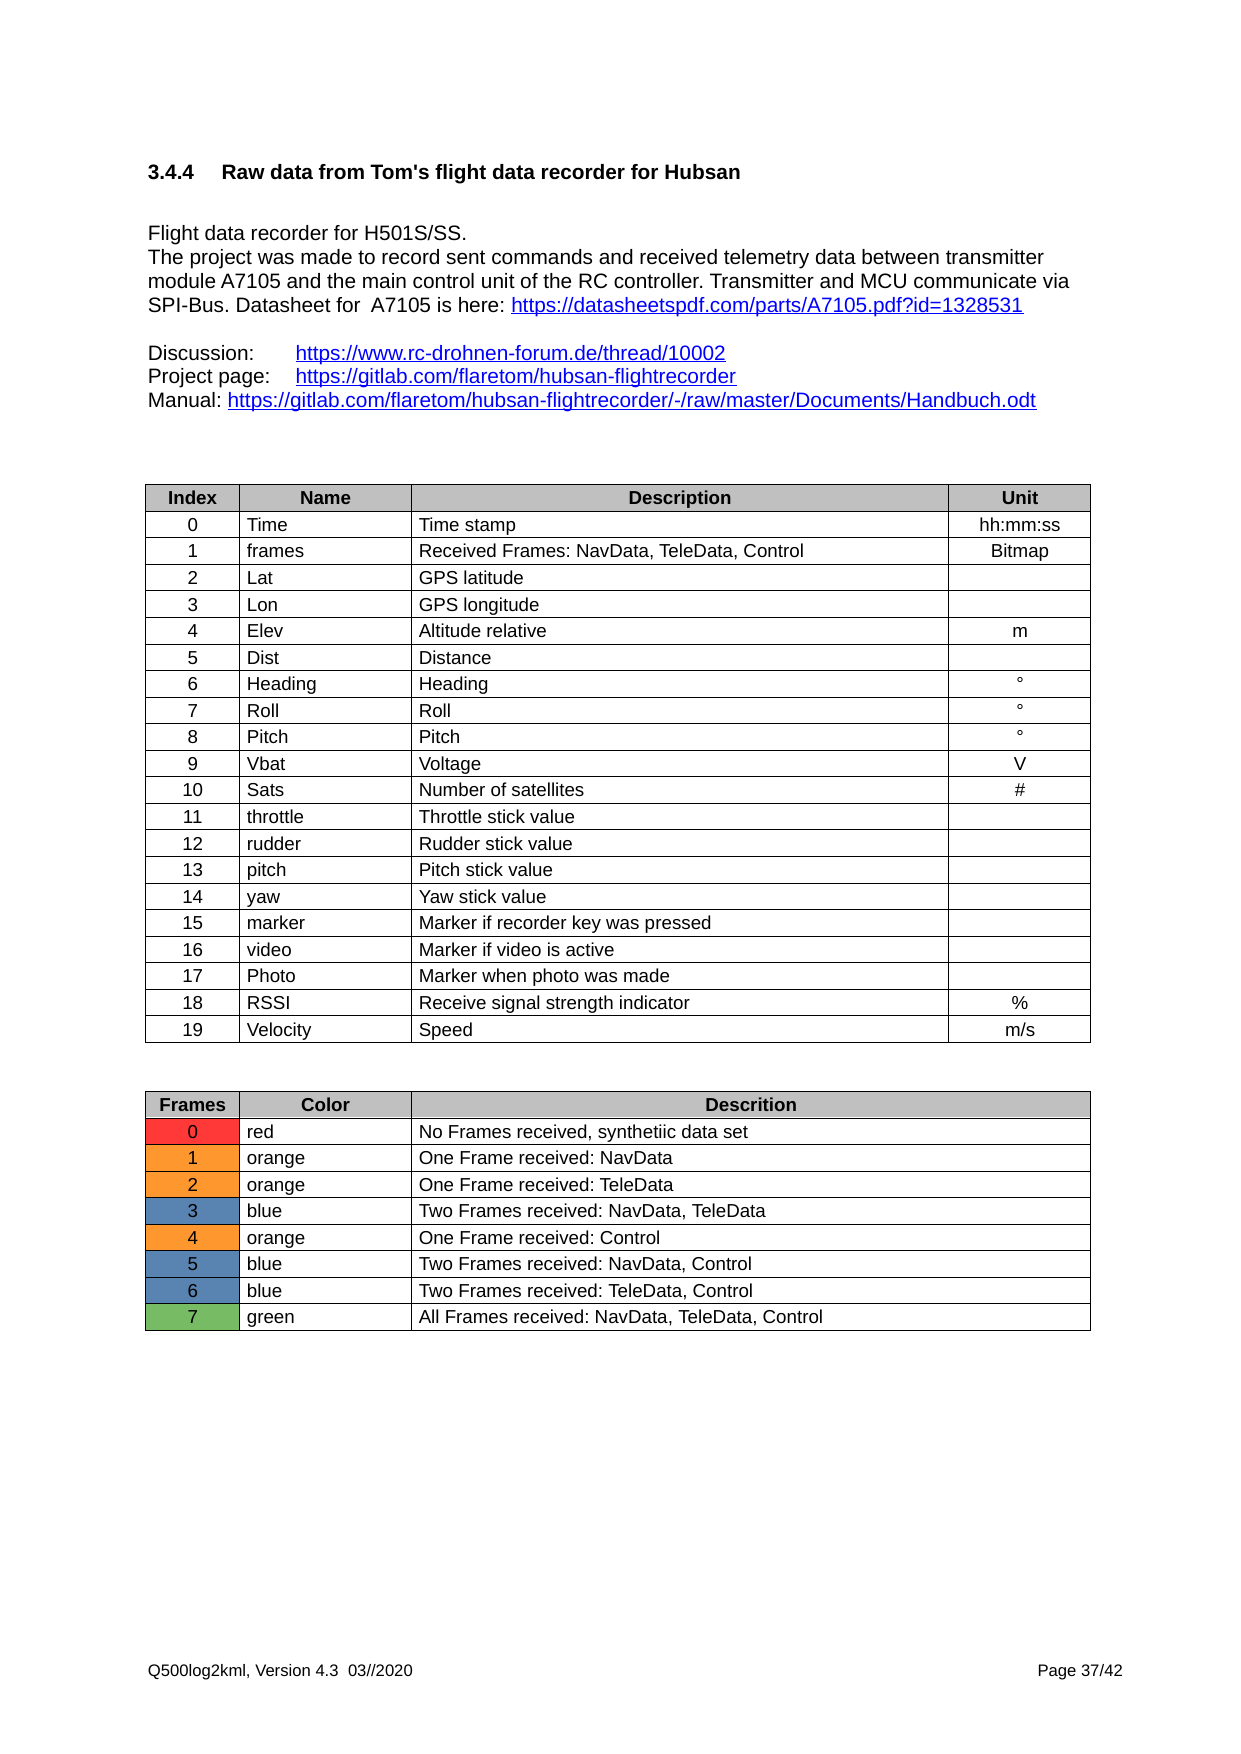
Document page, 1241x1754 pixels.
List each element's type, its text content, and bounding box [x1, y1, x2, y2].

table_cell Speed [412, 1016, 948, 1042]
table_cell Photo [240, 963, 411, 989]
table_cell ° [949, 724, 1090, 750]
table_cell Lat [240, 565, 411, 590]
table_cell 6 [146, 1278, 239, 1303]
table_cell 11 [146, 804, 239, 829]
table_cell hh:mm:ss [949, 512, 1090, 537]
table_cell Bitmap [949, 538, 1090, 564]
table_cell red [240, 1119, 411, 1144]
table_cell Heading [240, 671, 411, 697]
table_cell Velocity [240, 1016, 411, 1042]
text Project page: https://gitlab.com/flaretom/hubsan-flightrecorder [148, 364, 1093, 388]
table_cell 10 [146, 777, 239, 803]
subtitle Raw data from Tom's flight data recorder for Hubsan [148, 160, 1093, 184]
table_cell [949, 830, 1090, 856]
table_cell m [949, 618, 1090, 643]
table_cell All Frames received: NavData, TeleData, Control [412, 1304, 1090, 1330]
table_cell Roll [412, 698, 948, 723]
table_cell 12 [146, 830, 239, 856]
table_cell 17 [146, 963, 239, 989]
table_cell Altitude relative [412, 618, 948, 643]
table_cell Marker if video is active [412, 937, 948, 962]
table_cell 0 [146, 512, 239, 537]
table_cell Roll [240, 698, 411, 723]
table_cell ° [949, 698, 1090, 723]
table_cell Two Frames received: NavData, TeleData [412, 1198, 1090, 1224]
table_cell 3 [146, 1198, 239, 1224]
table_cell GPS longitude [412, 591, 948, 617]
table_cell blue [240, 1198, 411, 1224]
table_cell 9 [146, 751, 239, 776]
text Discussion: https://www.rc-drohnen-forum.de/thread/10002 [148, 340, 1093, 364]
table_cell Sats [240, 777, 411, 803]
table_cell pitch [240, 857, 411, 882]
table_header Description [412, 485, 948, 511]
table_cell [949, 804, 1090, 829]
table_cell [949, 645, 1090, 670]
table_cell orange [240, 1145, 411, 1171]
table_cell [949, 963, 1090, 989]
table_cell Elev [240, 618, 411, 643]
table_cell 7 [146, 1304, 239, 1330]
table_cell 7 [146, 698, 239, 723]
table_cell Throttle stick value [412, 804, 948, 829]
table_cell marker [240, 910, 411, 936]
table_cell orange [240, 1225, 411, 1250]
table_cell 1 [146, 538, 239, 564]
table_cell Two Frames received: TeleData, Control [412, 1278, 1090, 1303]
table_cell 2 [146, 1172, 239, 1197]
table_cell [949, 565, 1090, 590]
table_cell 18 [146, 990, 239, 1015]
table_cell One Frame received: NavData [412, 1145, 1090, 1171]
table_cell [949, 910, 1090, 936]
table_cell 14 [146, 884, 239, 909]
table_cell Two Frames received: NavData, Control [412, 1251, 1090, 1277]
table_cell blue [240, 1251, 411, 1277]
table_cell Voltage [412, 751, 948, 776]
table_cell One Frame received: TeleData [412, 1172, 1090, 1197]
table_cell m/s [949, 1016, 1090, 1042]
table_cell [949, 591, 1090, 617]
table_cell 13 [146, 857, 239, 882]
table_cell blue [240, 1278, 411, 1303]
table_cell green [240, 1304, 411, 1330]
table_cell # [949, 777, 1090, 803]
table_cell Pitch stick value [412, 857, 948, 882]
table_cell 6 [146, 671, 239, 697]
text Manual: https://gitlab.com/flaretom/hubsan-flightrecorder/-/raw/master/Documents/Handbuch.odt [148, 388, 1093, 412]
table_cell video [240, 937, 411, 962]
table_cell [949, 857, 1090, 882]
table_cell [949, 884, 1090, 909]
table_cell Time [240, 512, 411, 537]
table_cell 0 [146, 1119, 239, 1144]
table_cell 8 [146, 724, 239, 750]
table_cell [949, 937, 1090, 962]
table_cell 3 [146, 591, 239, 617]
table_cell Distance [412, 645, 948, 670]
table_cell Pitch [412, 724, 948, 750]
table_cell 19 [146, 1016, 239, 1042]
table_cell Yaw stick value [412, 884, 948, 909]
table_cell Received Frames: NavData, TeleData, Control [412, 538, 948, 564]
table_cell 2 [146, 565, 239, 590]
table_cell orange [240, 1172, 411, 1197]
table_cell 5 [146, 1251, 239, 1277]
text The project was made to record sent commands and received telemetry data between transmitter module A7105 and the main control unit of the RC controller. Transmitter and MCU communicate via SPI-Bus. Datasheet for A7105 is here: https://datasheetspdf.com/parts/A7105.pdf?id=1328531 [148, 244, 1093, 316]
table_header Descrition [412, 1092, 1090, 1117]
table_cell 16 [146, 937, 239, 962]
table_cell GPS latitude [412, 565, 948, 590]
table_cell 4 [146, 1225, 239, 1250]
table_cell Dist [240, 645, 411, 670]
table_cell One Frame received: Control [412, 1225, 1090, 1250]
table_cell 4 [146, 618, 239, 643]
table_header Index [146, 485, 239, 511]
table_cell Receive signal strength indicator [412, 990, 948, 1015]
text Flight data recorder for H501S/SS. [148, 221, 1093, 244]
table_cell Marker when photo was made [412, 963, 948, 989]
table_cell Time stamp [412, 512, 948, 537]
table_cell Marker if recorder key was pressed [412, 910, 948, 936]
table_cell frames [240, 538, 411, 564]
table_cell V [949, 751, 1090, 776]
table_cell Pitch [240, 724, 411, 750]
table_cell 5 [146, 645, 239, 670]
table_cell Rudder stick value [412, 830, 948, 856]
table_cell 15 [146, 910, 239, 936]
table_cell Number of satellites [412, 777, 948, 803]
table_cell No Frames received, synthetiic data set [412, 1119, 1090, 1144]
table_header Name [240, 485, 411, 511]
table_cell % [949, 990, 1090, 1015]
table_cell Lon [240, 591, 411, 617]
table_cell yaw [240, 884, 411, 909]
table_cell throttle [240, 804, 411, 829]
table_cell RSSI [240, 990, 411, 1015]
table_cell rudder [240, 830, 411, 856]
table_cell 1 [146, 1145, 239, 1171]
table_cell Heading [412, 671, 948, 697]
table_header Unit [949, 485, 1090, 511]
table_cell Vbat [240, 751, 411, 776]
table_cell ° [949, 671, 1090, 697]
table_header Color [240, 1092, 411, 1117]
table_header Frames [146, 1092, 239, 1117]
